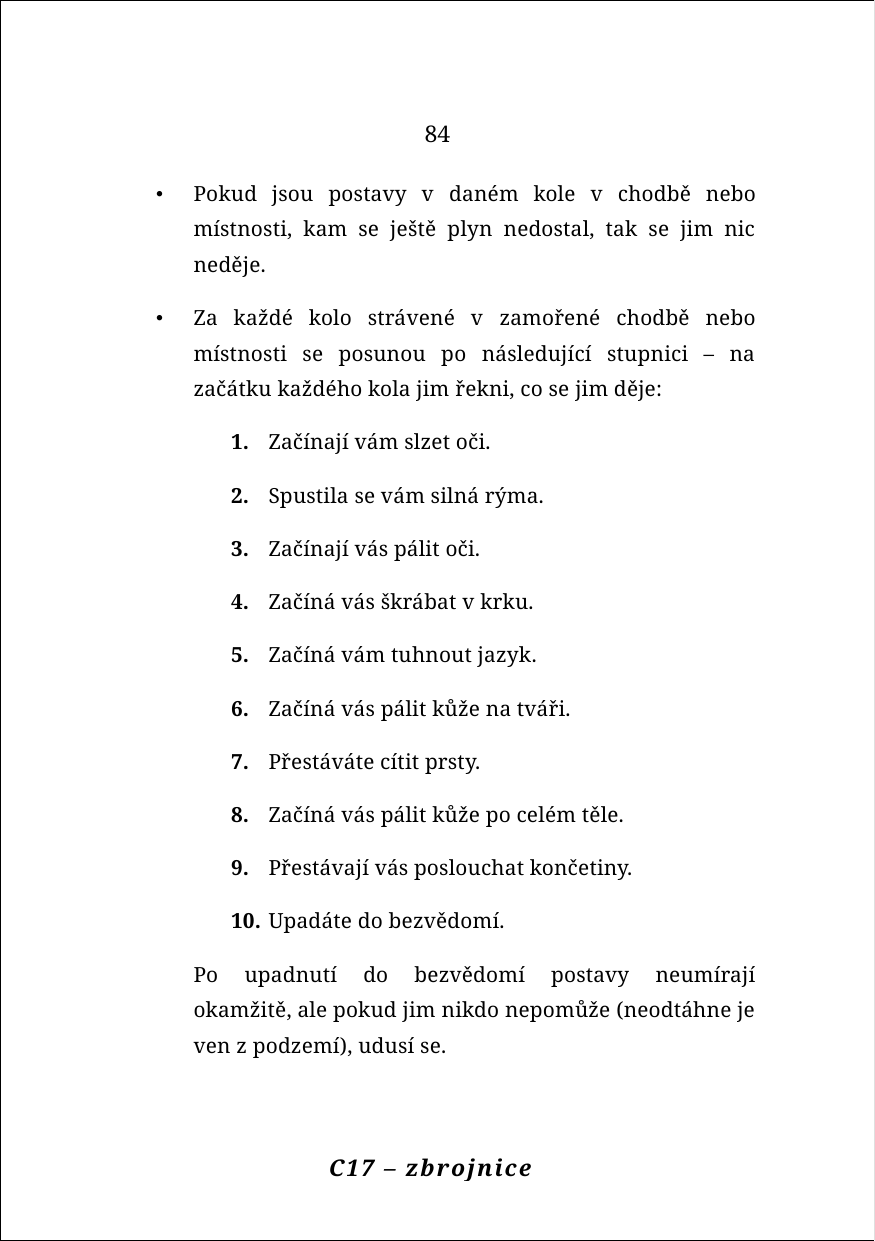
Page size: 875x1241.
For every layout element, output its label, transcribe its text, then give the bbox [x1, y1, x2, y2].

list Přestáváte cítit prsty. [231, 747, 756, 775]
list Upadáte do bezvědomí. [231, 907, 756, 935]
list Začínají vás pálit oči. [231, 534, 756, 562]
list Přestávají vás poslouchat končetiny. [231, 853, 756, 882]
list Začíná vás pálit kůže na tváři. [231, 694, 756, 722]
list Začínají vám slzet oči. [231, 427, 756, 456]
list Po upadnutí do bezvědomí postavy neumírají okamžitě, ale pokud jim nikdo nepomůže (neodtáhne je ven z⁠ podzemí), udusí se. [156, 960, 756, 1059]
list Začíná vás škrábat v⁠ krku. [231, 587, 756, 616]
list Začíná vás pálit kůže po celém těle. [231, 800, 756, 828]
list Spustila se vám silná rýma. [231, 481, 756, 509]
list Pokud jsou postavy v⁠ daném kole v⁠ chodbě nebo místnosti, kam se ještě plyn nedostal, tak se jim nic neděje. [156, 179, 756, 278]
list Za každé kolo strávené v⁠ zamořené chodbě nebo místnosti se posunou po následující stupnici – na začátku každého kola jim řekni, co se jim děje: [156, 303, 756, 403]
list Začíná vám tuhnout jazyk. [231, 640, 756, 669]
